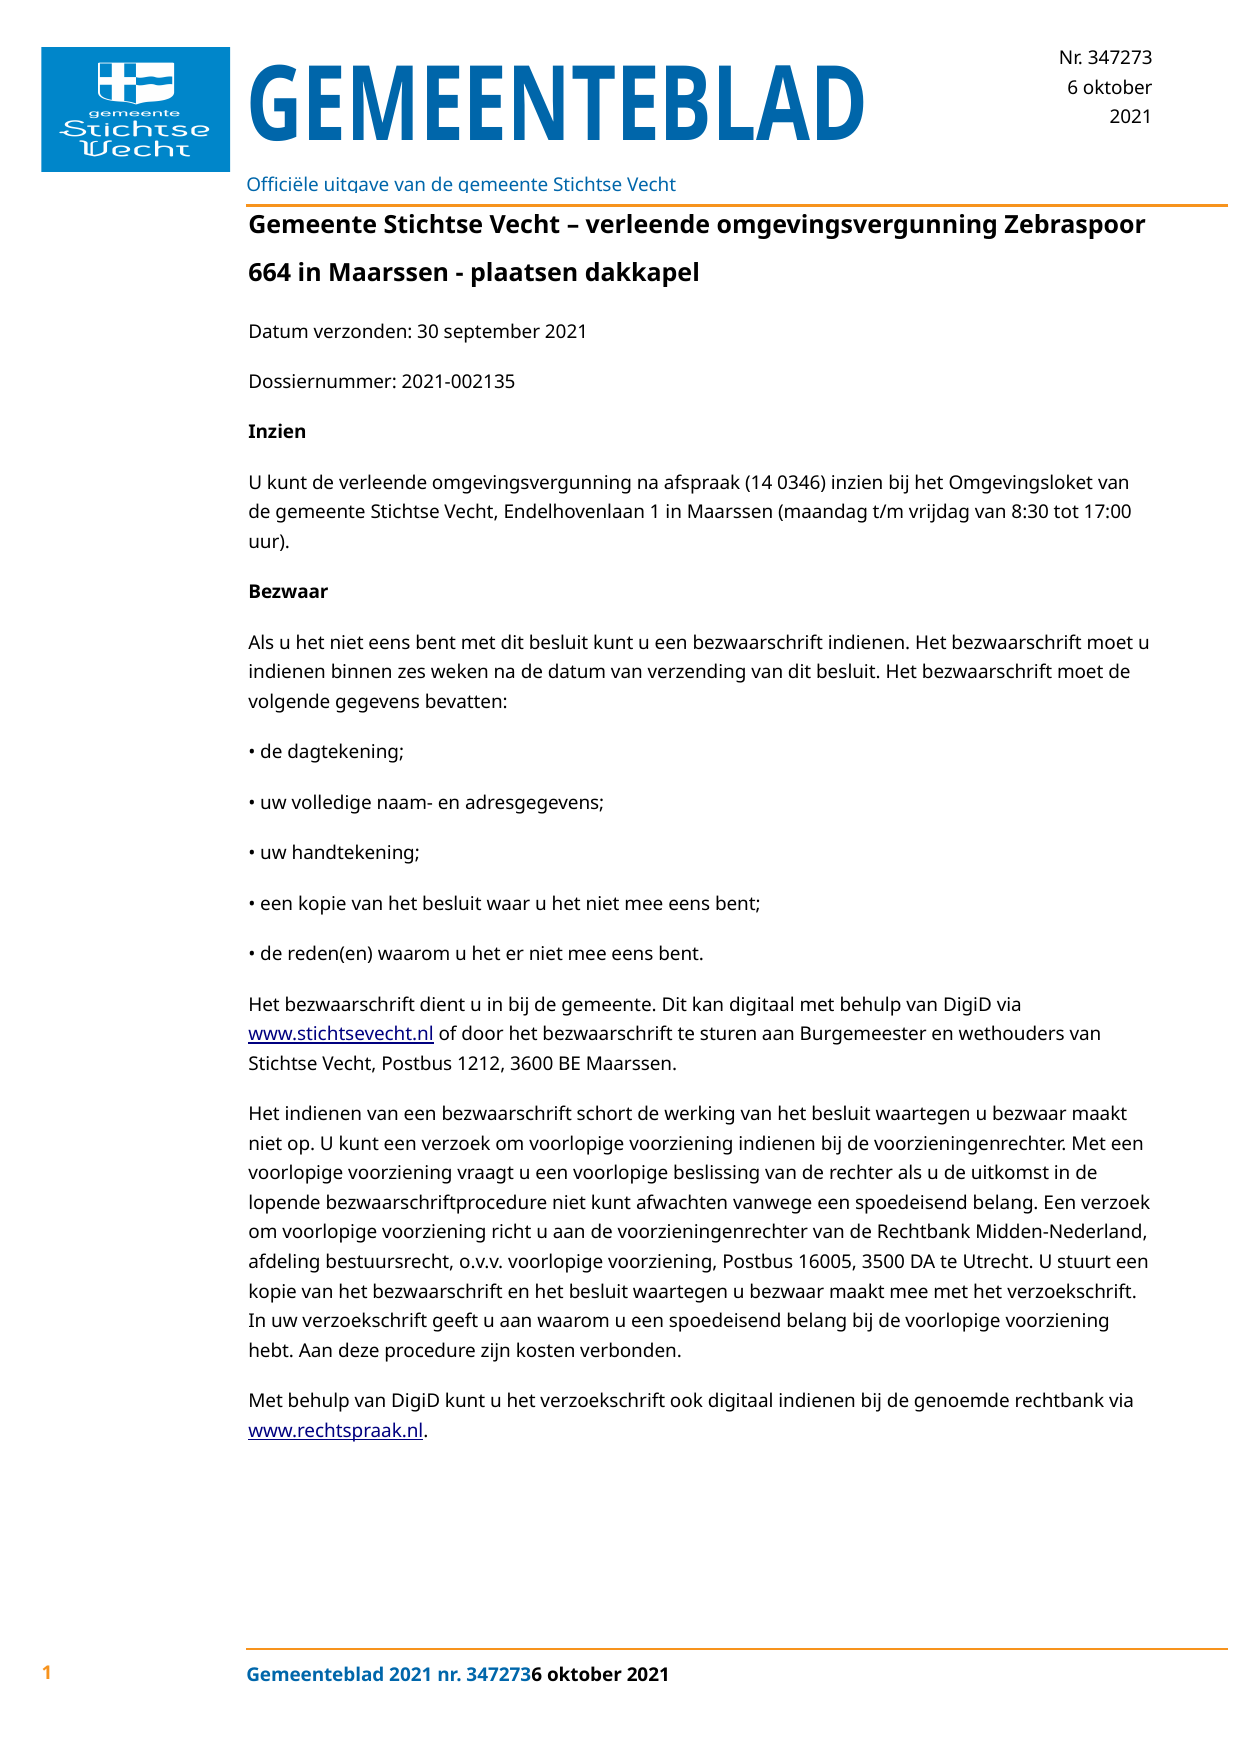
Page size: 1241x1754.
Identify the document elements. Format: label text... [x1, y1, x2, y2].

text • de dagtekening; [248, 739, 1152, 764]
text Het bezwaarschrift dient u in bij de gemeente. Dit kan digitaal met behulp van DigiD via www.stichtsevecht.nl of door het bezwaarschrift te sturen aan Burgemeester en wethouders van Stichtse Vecht, Postbus 1212, 3600 BE Maarssen. [248, 991, 1152, 1076]
text Gemeente Stichtse Vecht – verleende omgevingsvergunning Zebraspoor 664 in Maarssen - plaatsen dakkapel [248, 207, 1152, 288]
picture [137, 63, 174, 103]
text Met behulp van DigiD kunt u het verzoekschrift ook digitaal indienen bij de genoemde rechtbank via www.rechtspraak.nl. [248, 1387, 1152, 1443]
text • de reden(en) waarom u het er niet mee eens bent. [248, 940, 1152, 966]
text Het indienen van een bezwaarschrift schort de werking van het besluit waartegen u bezwaar maakt niet op. U kunt een verzoek om voorlopige voorziening indienen bij de voorzieningenrechter. Met een voorlopige voorziening vraagt u een voorlopige beslissing van de rechter als u de uitkomst in de lopende bezwaarschriftprocedure niet kunt afwachten vanwege een spoedeisend belang. Een verzoek om voorlopige voorziening richt u aan de voorzieningenrechter van de Rechtbank Midden-Nederland, afdeling bestuursrecht, o.v.v. voorlopige voorziening, Postbus 16005, 3500 DA te Utrecht. U stuurt een kopie van het bezwaarschrift en het besluit waartegen u bezwaar maakt mee met het verzoekschrift. In uw verzoekschrift geeft u aan waarom u een spoedeisend belang bij de voorlopige voorziening hebt. Aan deze procedure zijn kosten verbonden. [248, 1100, 1152, 1363]
text Datum verzonden: 30 september 2021 [248, 318, 1152, 344]
text Inzien [248, 419, 1152, 444]
picture [99, 63, 135, 101]
text • uw volledige naam- en adresgegevens; [248, 789, 1152, 815]
text Bezwaar [248, 579, 1152, 604]
text Dossiernummer: 2021-002135 [248, 368, 1152, 394]
text • uw handtekening; [248, 839, 1152, 865]
text U kunt de verleende omgevingsvergunning na afspraak (14 0346) inzien bij het Omgevingsloket van de gemeente Stichtse Vecht, Endelhovenlaan 1 in Maarssen (maandag t/m vrijdag van 8:30 tot 17:00 uur). [248, 469, 1152, 554]
text • een kopie van het besluit waar u het niet mee eens bent; [248, 890, 1152, 916]
text Als u het niet eens bent met dit besluit kunt u een bezwaarschrift indienen. Het bezwaarschrift moet u indienen binnen zes weken na de datum van verzending van dit besluit. Het bezwaarschrift moet de volgende gegevens bevatten: [248, 629, 1152, 714]
